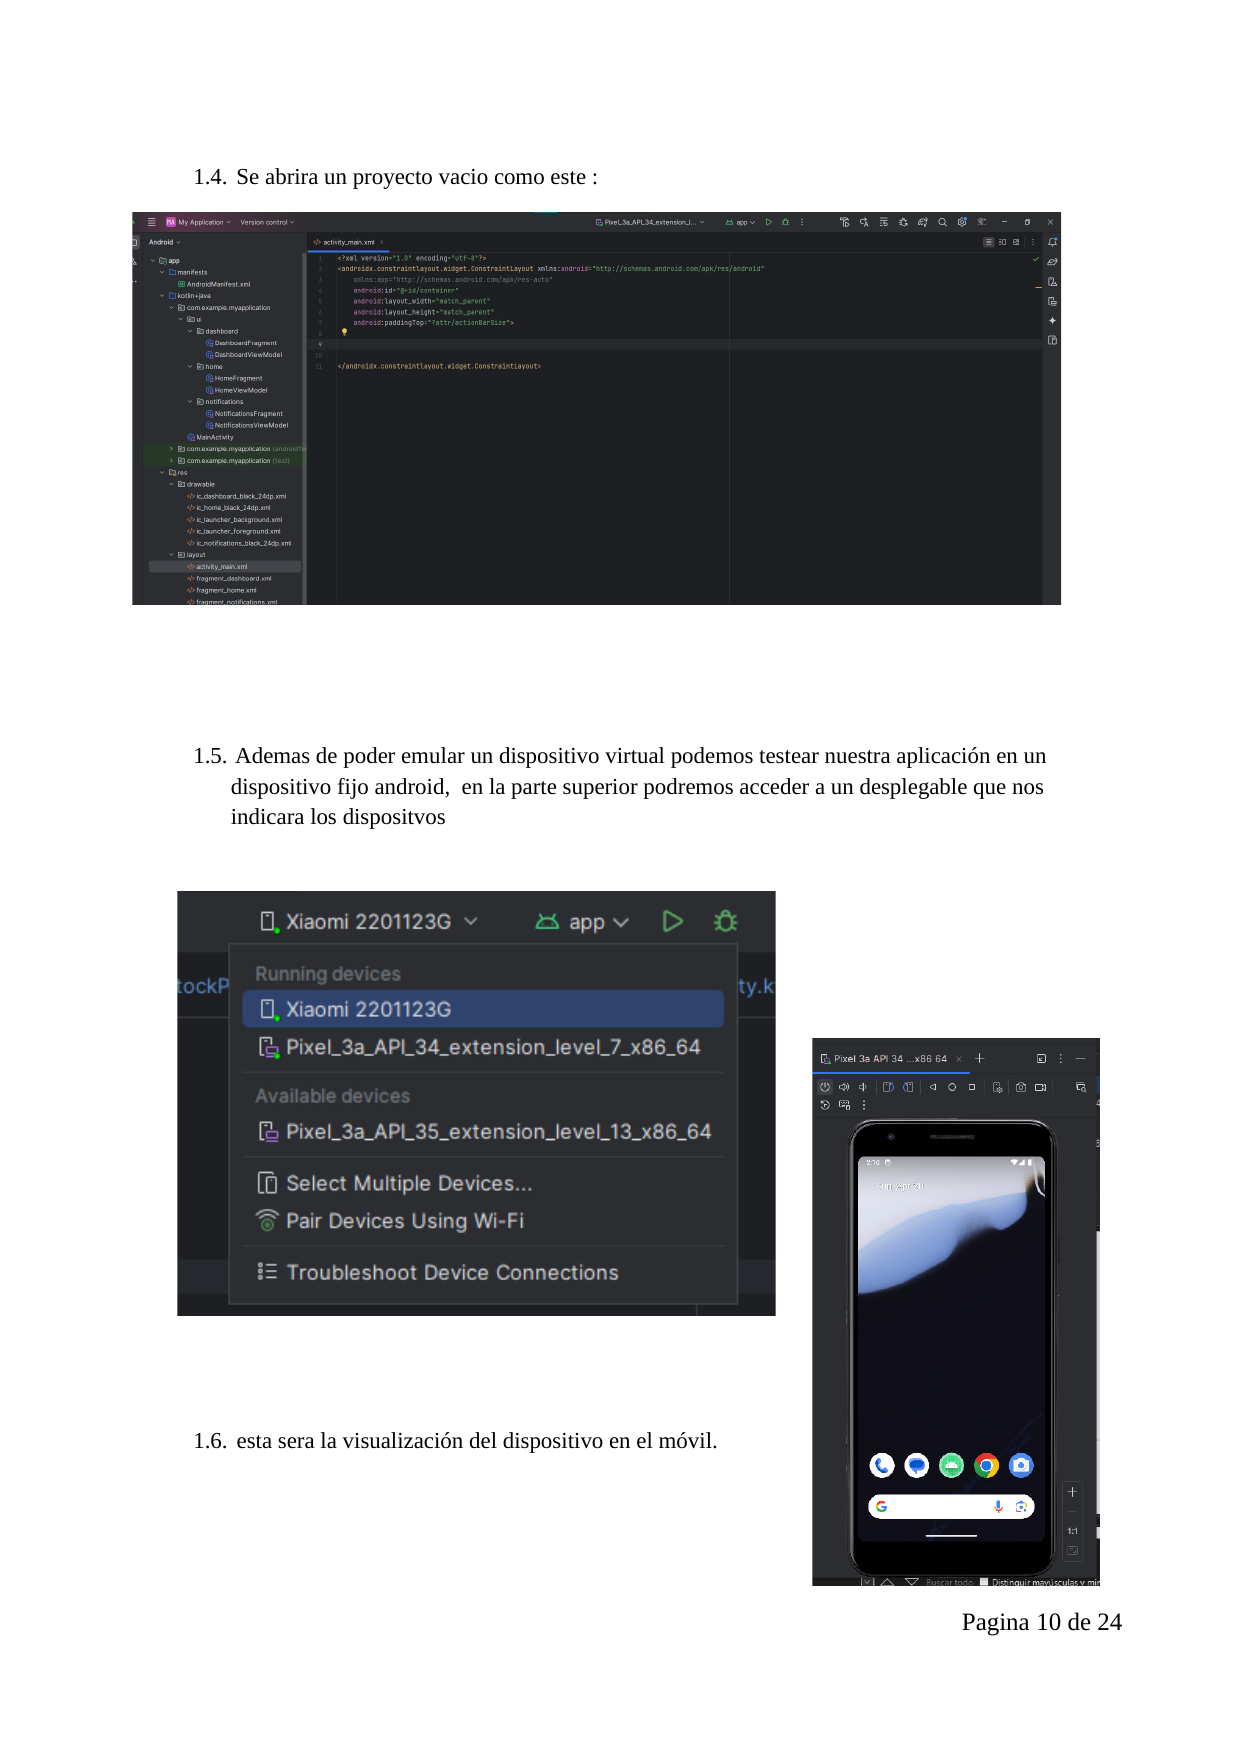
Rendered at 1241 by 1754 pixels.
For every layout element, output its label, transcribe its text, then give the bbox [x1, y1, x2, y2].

list Se abrira un proyecto vacio como este : [193, 163, 1122, 189]
picture [177, 891, 776, 1316]
list Ademas de poder emular un dispositivo virtual podemos testear nuestra aplicación en un dispositivo fijo android, en la parte superior podremos acceder a un desplegable que nos indicara los dispositvos [193, 743, 1122, 829]
picture [812, 1038, 1100, 1586]
picture [132, 212, 1062, 605]
list esta sera la visualización del dispositivo en el móvil. [193, 1427, 812, 1453]
